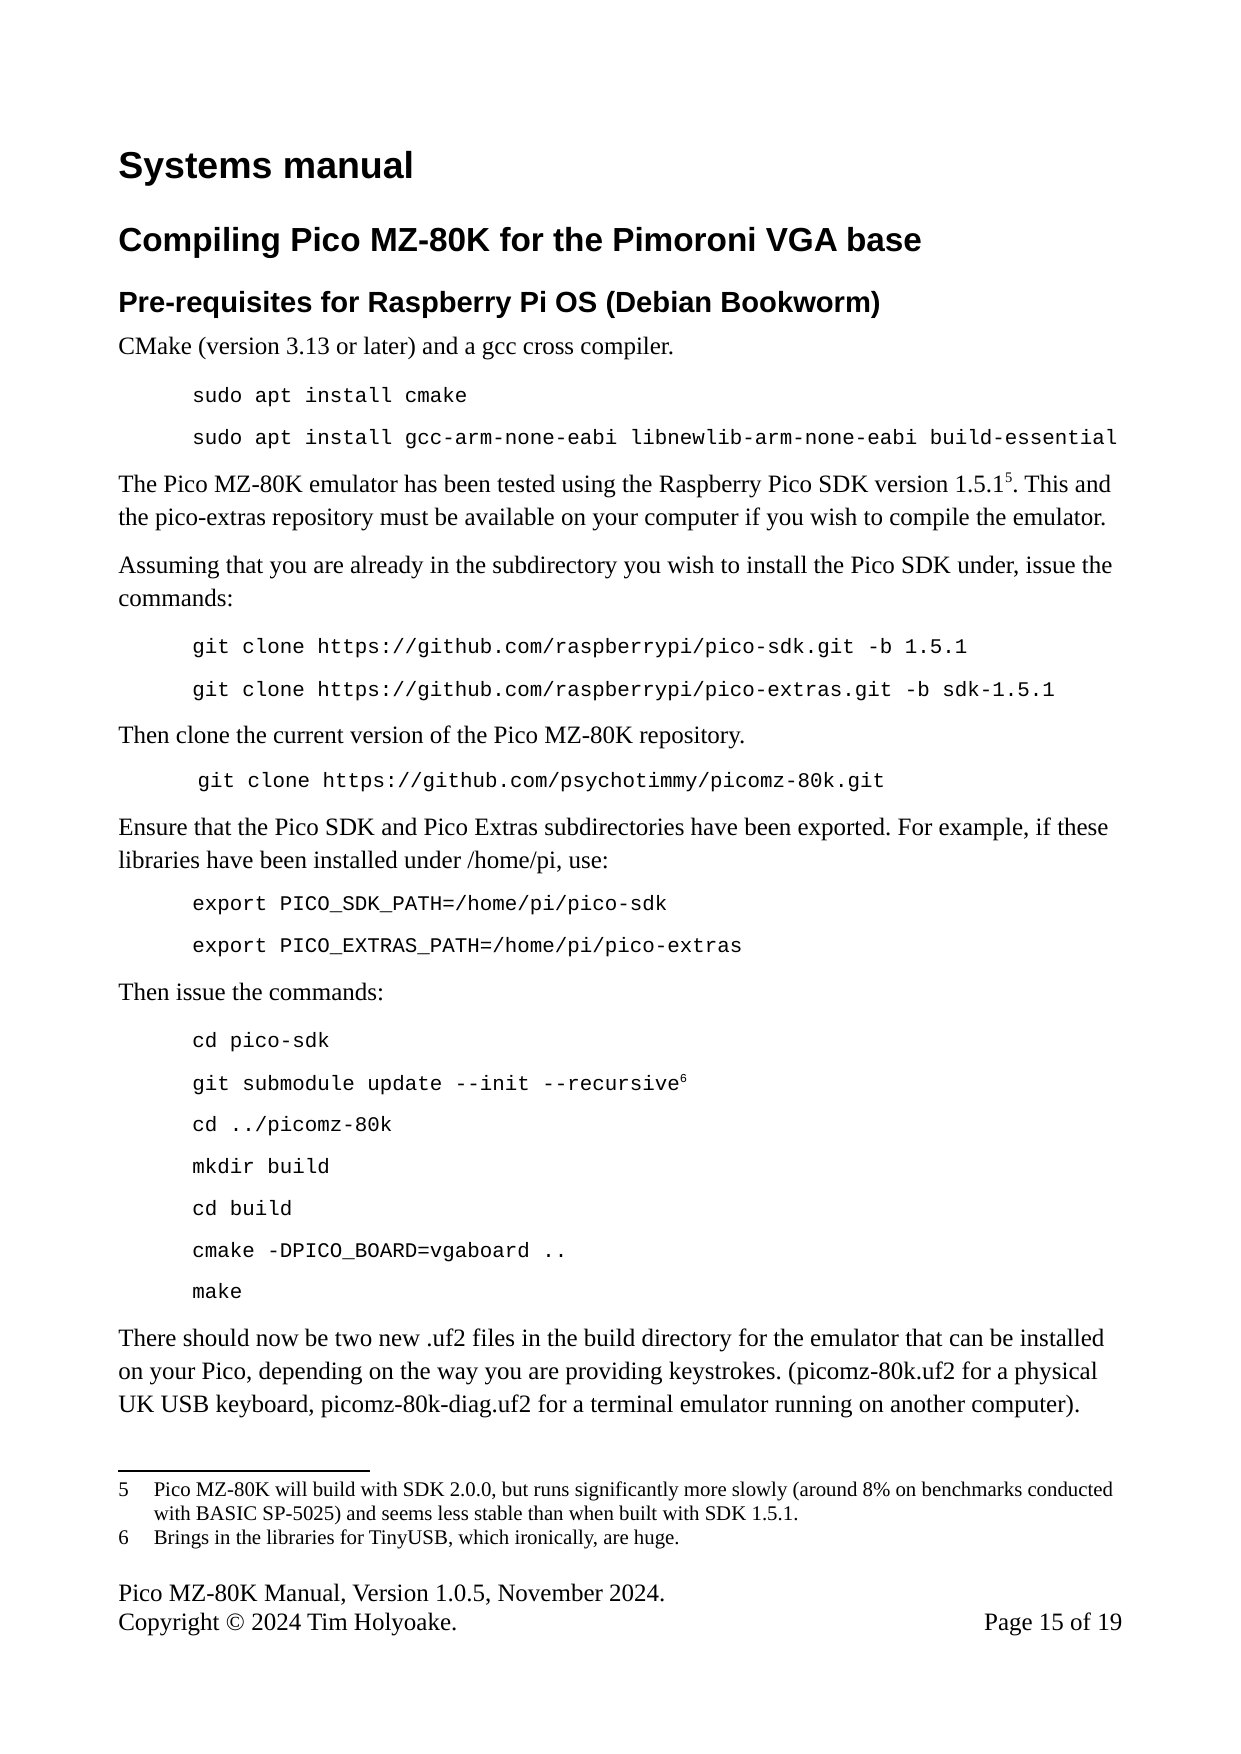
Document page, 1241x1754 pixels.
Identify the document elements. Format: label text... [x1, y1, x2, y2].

text export PICO_SDK_PATH=/home/pi/pico-sdk [118, 893, 1122, 917]
text git clone https://github.com/psychotimmy/picomz-80k.git [118, 768, 1122, 794]
subtitle Systems manual [118, 143, 1122, 186]
text Brings in the libraries for TinyUSB, which ironically, are huge. [118, 1525, 1122, 1549]
text cd ../picomz-80k [118, 1114, 1122, 1138]
text cd build [118, 1198, 1122, 1222]
text sudo apt install cmake [118, 379, 1122, 408]
text git clone https://github.com/raspberrypi/pico-sdk.git -b 1.5.1 [118, 630, 1122, 660]
subtitle Pre-requisites for Raspberry Pi OS (Debian Bookworm) [118, 285, 1122, 319]
text Then issue the commands: [118, 977, 1122, 1005]
text Then clone the current version of the Pico MZ-80K repository. [118, 721, 1122, 749]
text make [118, 1282, 1122, 1305]
text Pico MZ-80K will build with SDK 2.0.0, but runs significantly more slowly (around 8% on benchmarks conducted with BASIC SP-5025) and seems less stable than when built with SDK 1.5.1. [118, 1477, 1122, 1525]
text There should now be two new .uf2 files in the build directory for the emulator that can be installed on your Pico, depending on the way you are providing keystrokes. (picomz-80k.uf2 for a physical UK USB keyboard, picomz-80k-diag.uf2 for a terminal emulator running on another computer). [118, 1323, 1122, 1418]
text mkdir build [118, 1156, 1122, 1180]
text export PICO_EXTRAS_PATH=/home/pi/pico-extras [118, 935, 1122, 958]
text cd pico-sdk [118, 1024, 1122, 1054]
text sudo apt install gcc-arm-none-eabi libnewlib-arm-none-eabi build-essential [118, 427, 1122, 451]
text The Pico MZ-80K emulator has been tested using the Raspberry Pico SDK version 1.5.1. This and the pico-extras repository must be available on your computer if you wish to compile the emulator. [118, 469, 1122, 531]
text Assuming that you are already in the subdirectory you wish to install the Pico SDK under, issue the commands: [118, 550, 1122, 611]
text Ensure that the Pico SDK and Pico Extras subdirectories have been exported. For example, if these libraries have been installed under /home/pi, use: [118, 812, 1122, 874]
subtitle Compiling Pico MZ-80K for the Pimoroni VGA base [118, 219, 1122, 258]
text CMake (version 3.13 or later) and a gcc cross compiler. [118, 331, 1122, 360]
text cmake -DPICO_BOARD=vgaboard .. [118, 1240, 1122, 1263]
text git clone https://github.com/raspberrypi/pico-extras.git -b sdk-1.5.1 [118, 679, 1122, 702]
text git submodule update --init --recursive [118, 1073, 1122, 1096]
